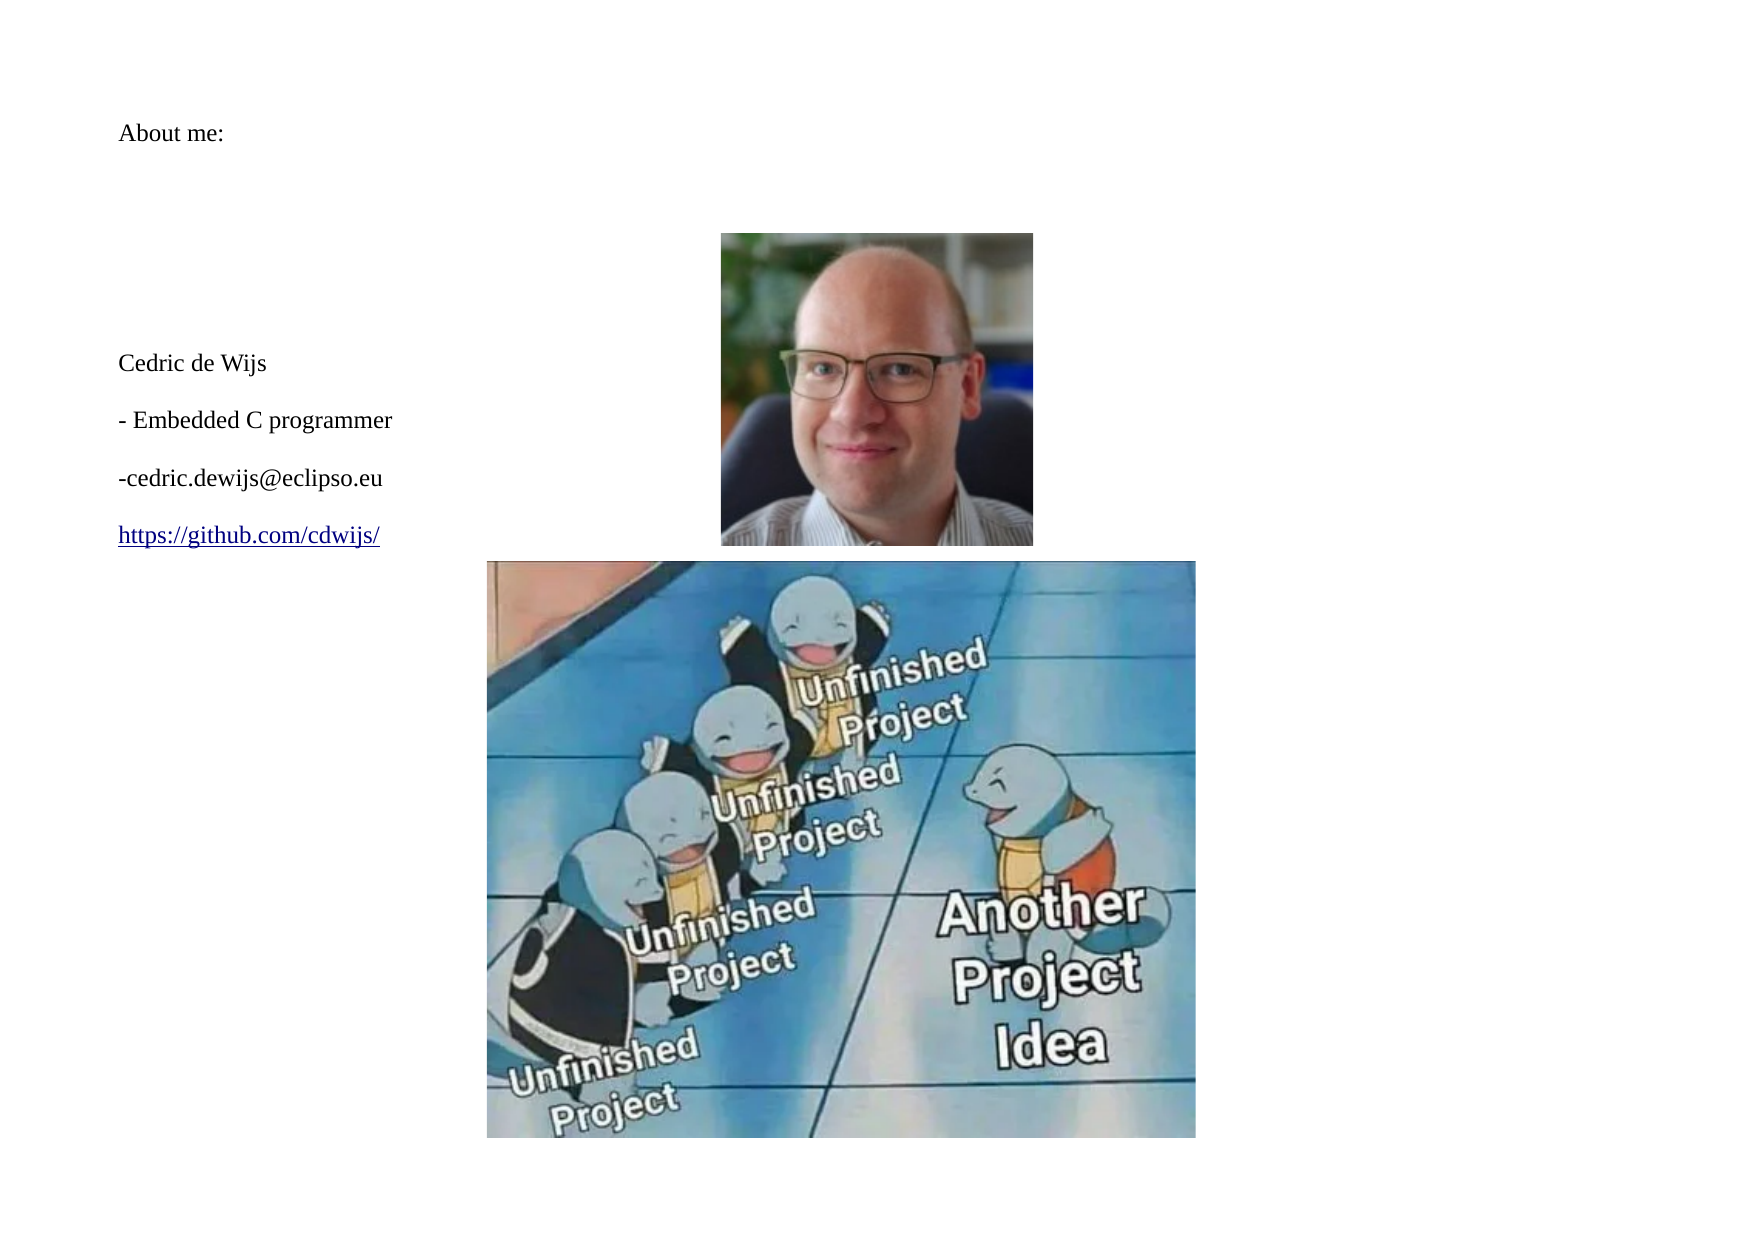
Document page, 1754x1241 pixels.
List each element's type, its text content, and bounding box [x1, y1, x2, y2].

picture [720, 233, 1034, 546]
text [1034, 463, 1636, 492]
picture [486, 561, 1196, 1138]
text - Embedded C programmer [118, 406, 720, 434]
text -cedric.dewijs@eclipso.eu [118, 463, 720, 492]
text https://github.com/cdwijs/ [118, 521, 1636, 549]
text [1034, 406, 1636, 434]
text About me: [118, 118, 1636, 147]
text Cedric de Wijs [118, 348, 720, 377]
text [1034, 348, 1636, 377]
